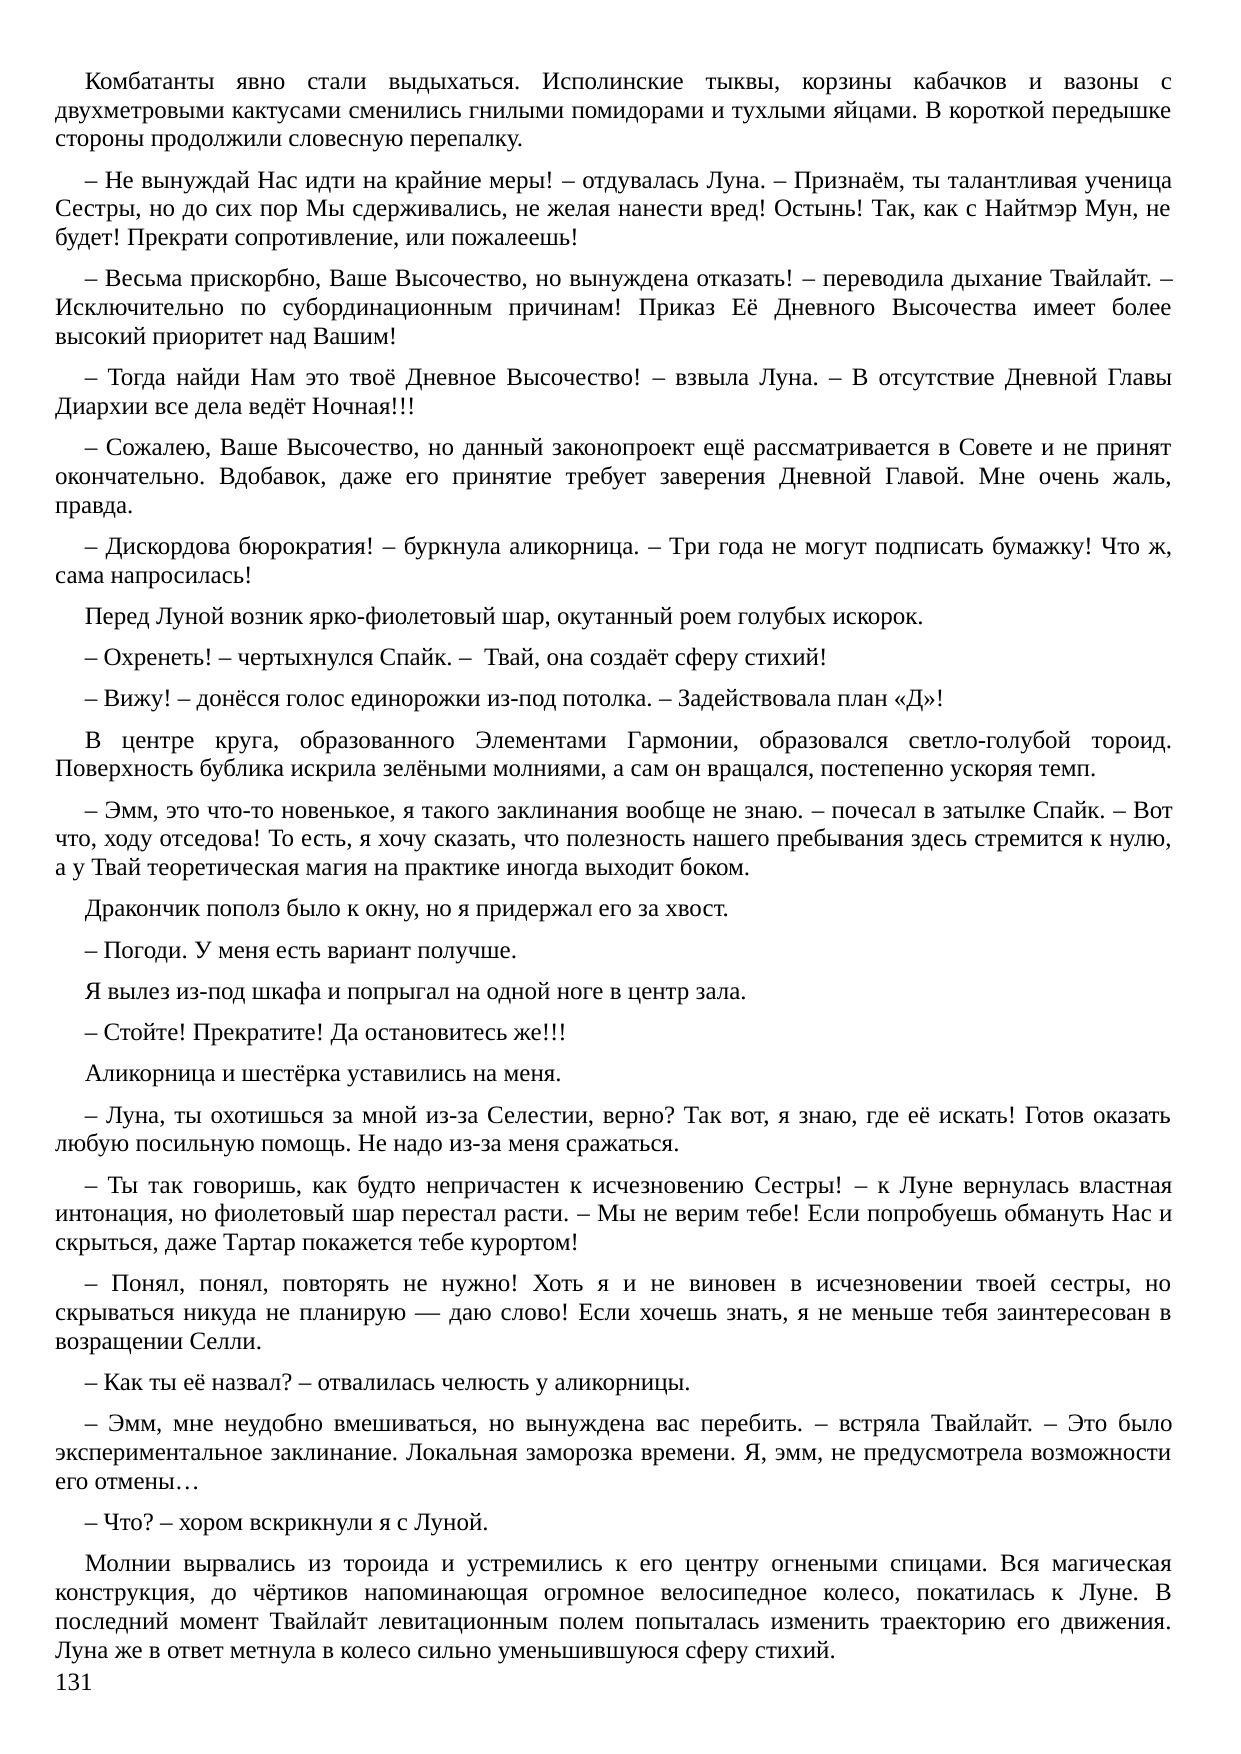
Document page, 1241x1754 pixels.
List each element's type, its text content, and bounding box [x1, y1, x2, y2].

text Молнии вырвались из тороида и устремились к его центру огнеными спицами. Вся магическая конструкция, до чёртиков напоминающая огромное велосипедное колесо, покатилась к Луне. В последний момент Твайлайт левитационным полем попыталась изменить траекторию его движения. Луна же в ответ метнула в колесо сильно уменьшившуюся сферу стихий. [55, 1548, 1173, 1663]
text – Эмм, мне неудобно вмешиваться, но вынуждена вас перебить. – встряла Твайлайт. – Это было экспериментальное заклинание. Локальная заморозка времени. Я, эмм, не предусмотрела возможности его отмены… [55, 1408, 1173, 1495]
text – Сожалею, Ваше Высочество, но данный законопроект ещё рассматривается в Совете и не принят окончательно. Вдобавок, даже его принятие требует заверения Дневной Главой. Мне очень жаль, правда. [55, 432, 1173, 518]
text В центре круга, образованного Элементами Гармонии, образовался светло-голубой тороид. Поверхность бублика искрила зелёными молниями, а сам он вращался, постепенно ускоряя темп. [55, 725, 1173, 782]
text Перед Луной возник ярко-фиолетовый шар, окутанный роем голубых искорок. [55, 601, 1173, 630]
text Комбатанты явно стали выдыхаться. Исполинские тыквы, корзины кабачков и вазоны с двухметровыми кактусами сменились гнилыми помидорами и тухлыми яйцами. В короткой передышке стороны продолжили словесную перепалку. [55, 66, 1173, 152]
text Я вылез из-под шкафа и попрыгал на одной ноге в центр зала. [55, 976, 1173, 1005]
text – Весьма прискорбно, Ваше Высочество, но вынуждена отказать! – переводила дыхание Твайлайт. – Исключительно по субординационным причинам! Приказ Её Дневного Высочества имеет более высокий приоритет над Вашим! [55, 263, 1173, 350]
text – Как ты её назвал? – отвалилась челюсть у аликорницы. [55, 1367, 1173, 1396]
text – Погоди. У меня есть вариант получше. [55, 935, 1173, 963]
text – Тогда найди Нам это твоё Дневное Высочество! – взвыла Луна. – В отсутствие Дневной Главы Диархии все дела ведёт Ночная!!! [55, 362, 1173, 420]
text – Ты так говоришь, как будто непричастен к исчезновению Сестры! – к Луне вернулась властная интонация, но фиолетовый шар перестал расти. – Мы не верим тебе! Если попробуешь обмануть Нас и скрыться, даже Тартар покажется тебе курортом! [55, 1170, 1173, 1256]
text – Вижу! – донёсся голос единорожки из-под потолка. – Задействовала план «Д»! [55, 683, 1173, 712]
text – Стойте! Прекратите! Да остановитесь же!!! [55, 1017, 1173, 1046]
text – Что? – хором вскрикнули я с Луной. [55, 1507, 1173, 1536]
text – Понял, понял, повторять не нужно! Хоть я и не виновен в исчезновении твоей сестры, но скрываться никуда не планирую — даю слово! Если хочешь знать, я не меньше тебя заинтересован в возращении Селли. [55, 1268, 1173, 1355]
text – Не вынуждай Нас идти на крайние меры! – отдувалась Луна. – Признаём, ты талантливая ученица Сестры, но до сих пор Мы сдерживались, не желая нанести вред! Остынь! Так, как с Найтмэр Мун, не будет! Прекрати сопротивление, или пожалеешь! [55, 165, 1173, 251]
text – Дискордова бюрократия! – буркнула аликорница. – Три года не могут подписать бумажку! Что ж, сама напросилась! [55, 531, 1173, 588]
text Дракончик пополз было к окну, но я придержал его за хвост. [55, 893, 1173, 922]
text Аликорница и шестёрка уставились на меня. [55, 1058, 1173, 1087]
text – Луна, ты охотишься за мной из-за Селестии, верно? Так вот, я знаю, где её искать! Готов оказать любую посильную помощь. Не надо из-за меня сражаться. [55, 1100, 1173, 1157]
text – Охренеть! – чертыхнулся Спайк. – Твай, она создаёт сферу стихий! [55, 642, 1173, 671]
text – Эмм, это что-то новенькое, я такого заклинания вообще не знаю. – почесал в затылке Спайк. – Вот что, ходу отседова! То есть, я хочу сказать, что полезность нашего пребывания здесь стремится к нулю, а у Твай теоретическая магия на практике иногда выходит боком. [55, 795, 1173, 881]
